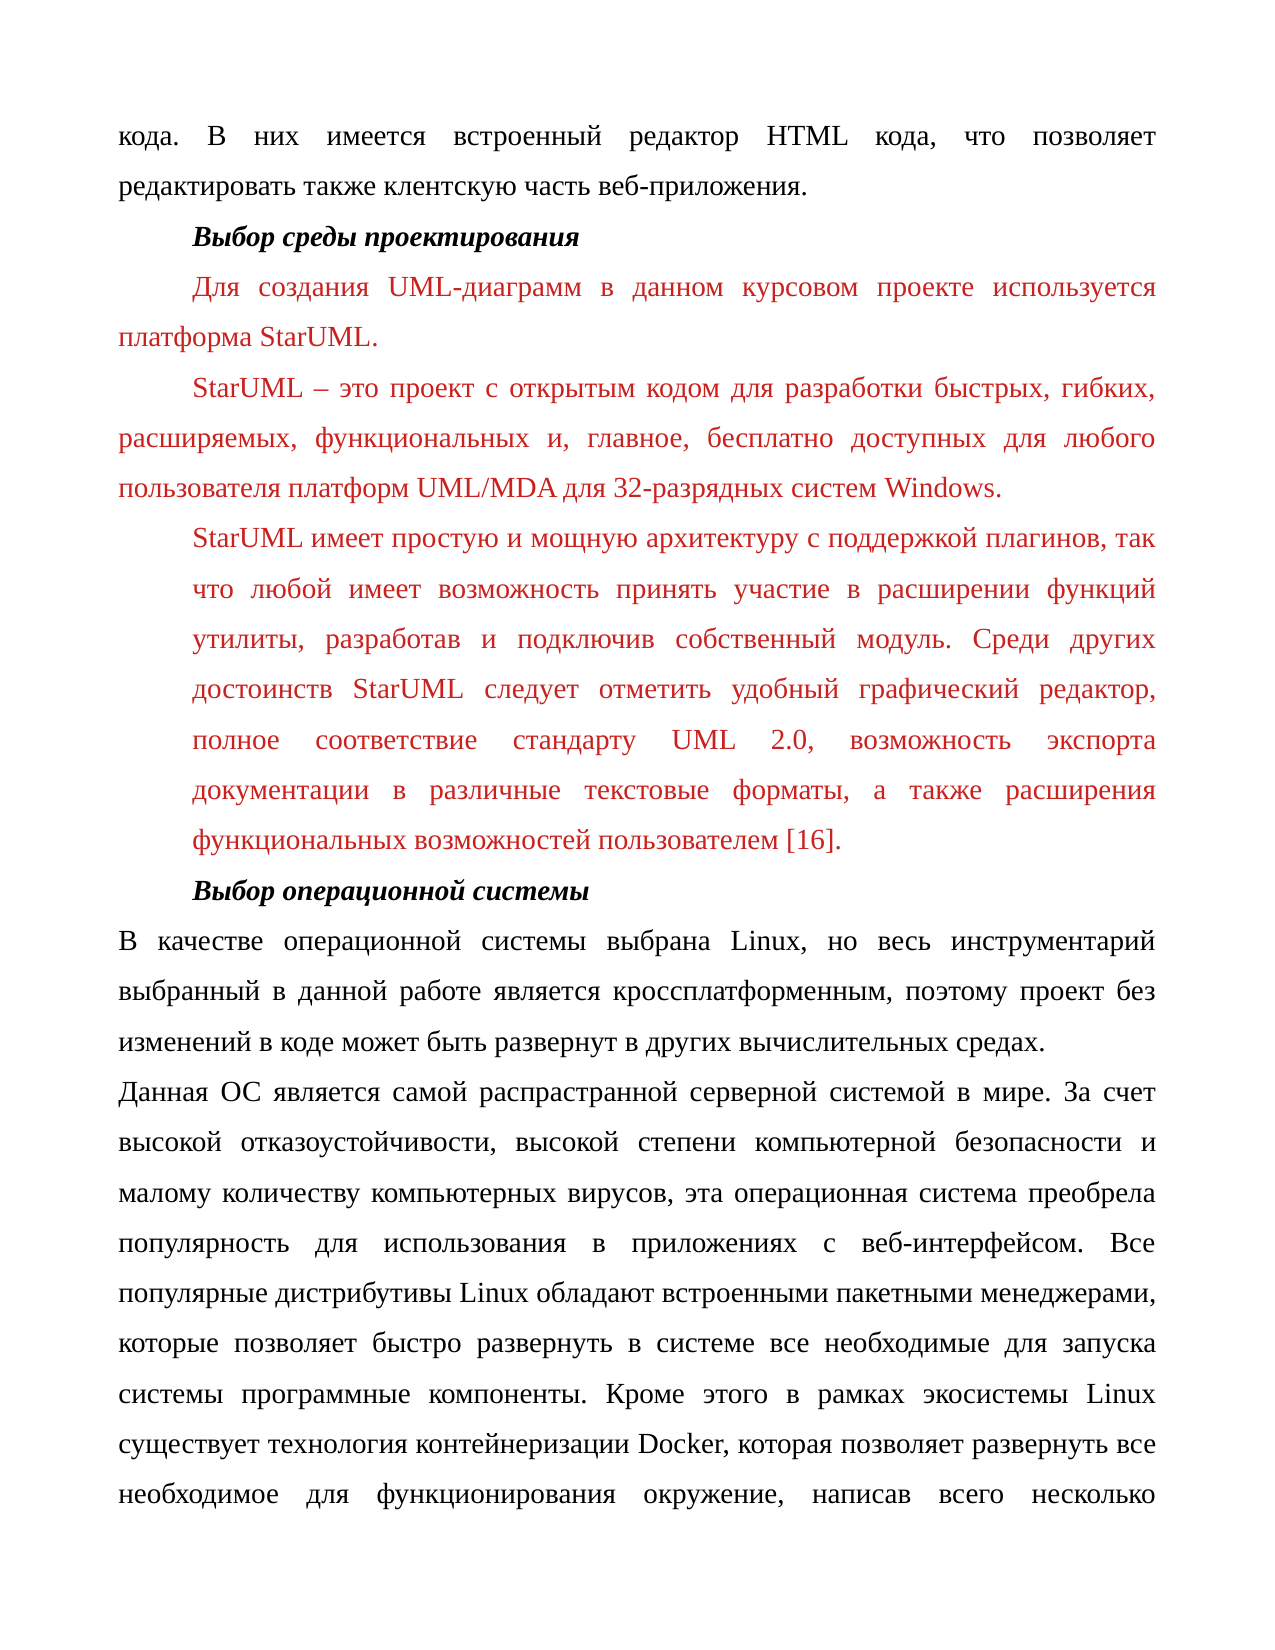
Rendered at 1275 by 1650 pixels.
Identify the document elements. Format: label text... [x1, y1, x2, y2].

text кода. В них имеется встроенный редактор HTML кода, что позволяет редактировать также клентскую часть веб-приложения. [118, 118, 1157, 202]
text Для создания UML-диаграмм в данном курсовом проекте используется платформа StarUML. [118, 269, 1157, 353]
text В качестве операционной системы выбрана Linux, но весь инструментарий выбранный в данной работе является кроссплатформенным, поэтому проект без изменений в коде может быть развернут в других вычислительных средах. [118, 923, 1157, 1057]
text StarUML имеет простую и мощную архитектуру с поддержкой плагинов, так что любой имеет возможность принять участие в расширении функций утилиты, разработав и подключив собственный модуль. Среди других достоинств StarUML следует отметить удобный графический редактор, полное соответствие стандарту UML 2.0, возможность экспорта документации в различные текстовые форматы, а также расширения функциональных возможностей пользователем [16]. [192, 521, 1157, 856]
subtitle Выбор среды проектирования [192, 219, 1157, 252]
text StarUML – это проект с открытым кодом для разработки быстрых, гибких, расширяемых, функциональных и, главное, бесплатно доступных для любого пользователя платформ UML/MDA для 32-разрядных систем Windows. [118, 370, 1157, 504]
subtitle Выбор операционной системы [192, 873, 1157, 906]
text Данная ОС является самой распрастранной серверной системой в мире. За счет высокой отказоустойчивости, высокой степени компьютерной безопасности и малому количеству компьютерных вирусов, эта операционная система преобрела популярность для использования в приложениях с веб-интерфейсом. Все популярные дистрибутивы Linux обладают встроенными пакетными менеджерами, которые позволяет быстро развернуть в системе все необходимые для запуска системы программные компоненты. Кроме этого в рамках экосистемы Linux существует технология контейнеризации Docker, которая позволяет развернуть все необходимое для функционирования окружение, написав всего несколько [118, 1074, 1157, 1510]
